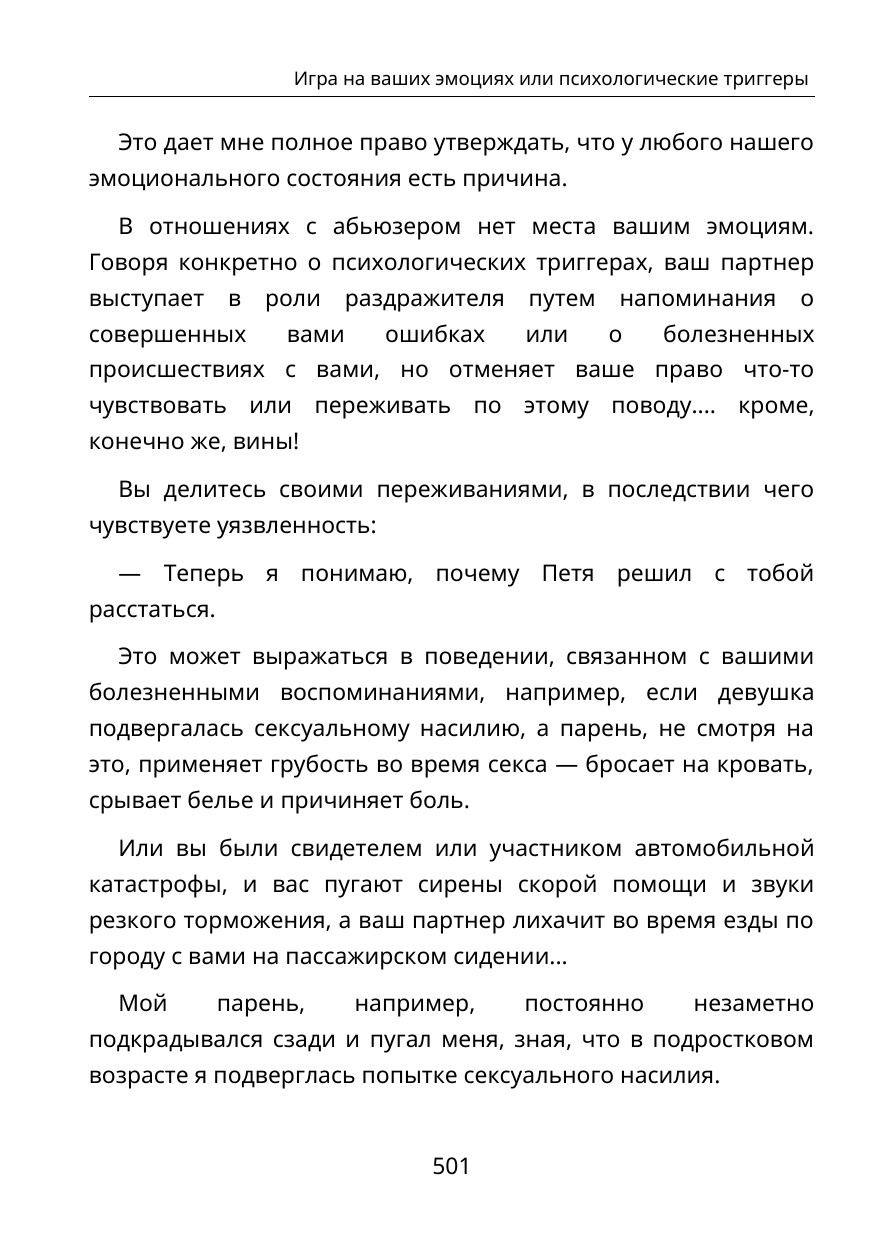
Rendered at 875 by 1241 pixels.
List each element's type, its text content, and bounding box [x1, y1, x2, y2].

text Это дает мне полное право утверждать, что у любого нашего эмоционального состояния есть причина. [88, 126, 815, 193]
text Это может выражаться в поведении, связанном с вашими болезненными воспоминаниями, например, если девушка подвергалась сексуальному насилию, а парень, не смотря на это, применяет грубость во время секса — бросает на кровать, срывает белье и причиняет боль. [88, 640, 815, 815]
text Или вы были свидетелем или участником автомобильной катастрофы, и вас пугают сирены скорой помощи и звуки резкого торможения, а ваш партнер лихачит во время езды по городу с вами на пассажирском сидении... [88, 832, 815, 971]
text Мой парень, например, постоянно незаметно подкрадывался сзади и пугал меня, зная, что в подростковом возрасте я подверглась попытке сексуального насилия. [88, 987, 815, 1090]
text Вы делитесь своими переживаниями, в последствии чего чувствуете уязвленность: [88, 473, 815, 540]
text В отношениях с абьюзером нет места вашим эмоциям. Говоря конкретно о психологических триггерах, ваш партнер выступает в роли раздражителя путем напоминания о совершенных вами ошибках или о болезненных происшествиях с вами, но отменяет ваше право что-то чувствовать или переживать по этому поводу.... кроме, конечно же, вины! [88, 210, 815, 457]
list Теперь я понимаю, почему Петя решил с тобой расстаться. [88, 557, 815, 624]
